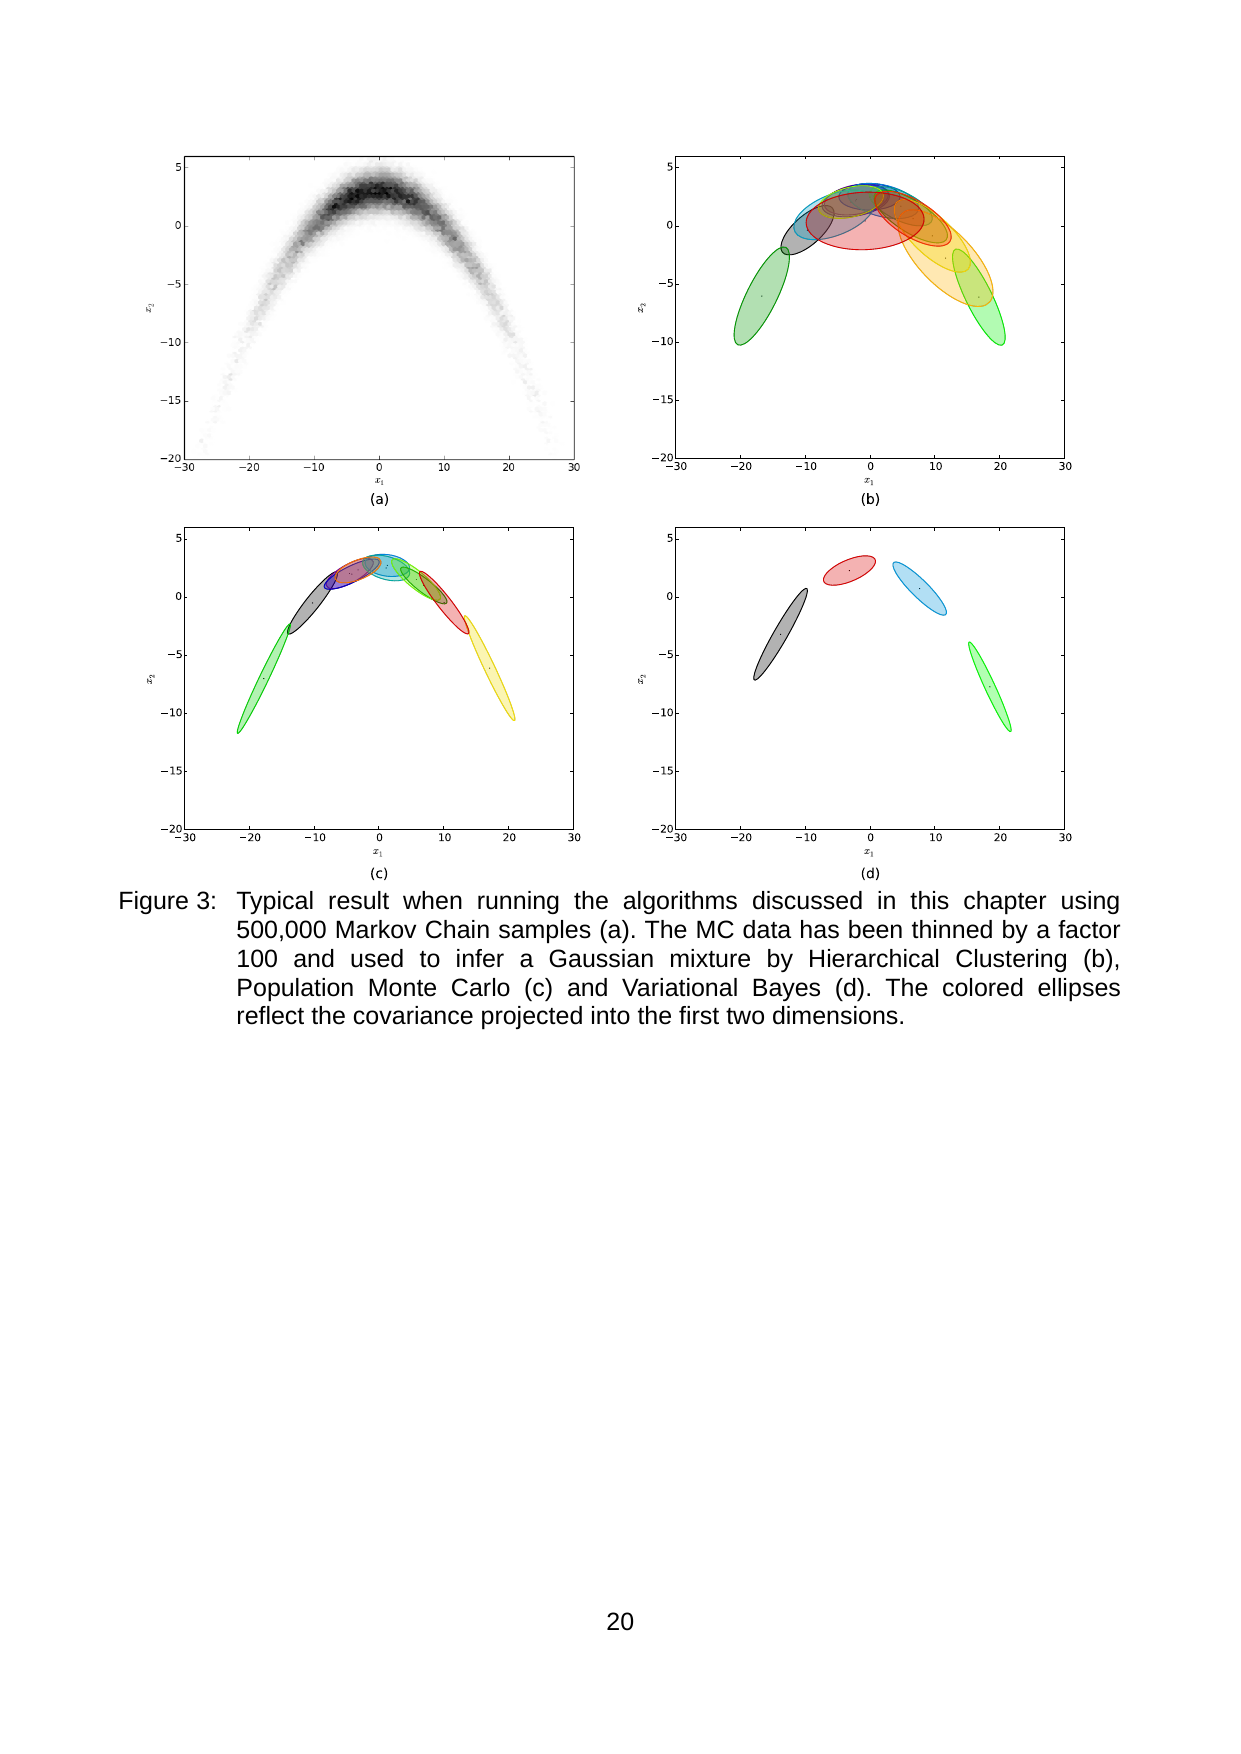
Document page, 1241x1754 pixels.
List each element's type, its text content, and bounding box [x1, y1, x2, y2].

text Figure 3: Typical result when running the algorithms discussed in this chapter using 500,000 Markov Chain samples (a). The MC data has been thinned by a factor 100 and used to infer a Gaussian mixture by Hierarchical Clustering (b), Population Monte Carlo (c) and Variational Bayes (d). The colored ellipses reflect the covariance projected into the first two dimensions. [118, 881, 1122, 1030]
picture [799, 208, 811, 216]
